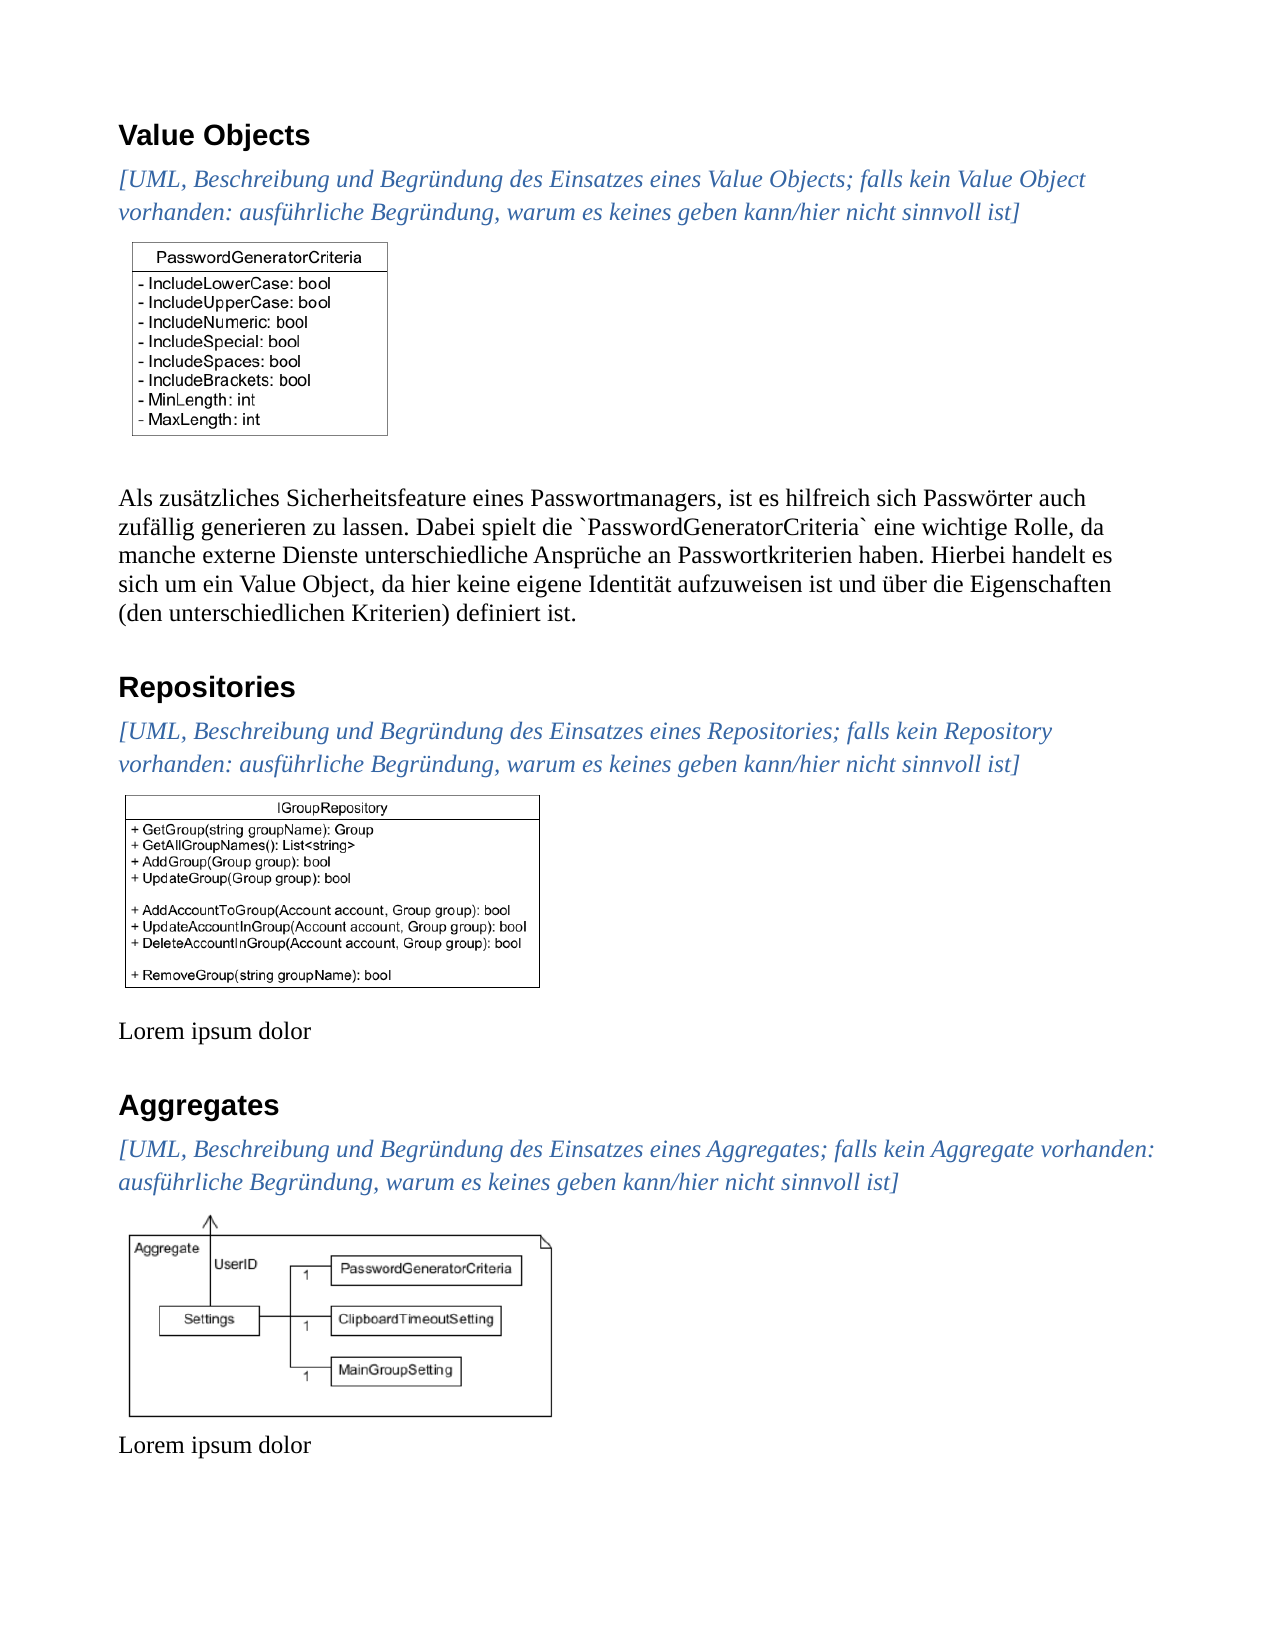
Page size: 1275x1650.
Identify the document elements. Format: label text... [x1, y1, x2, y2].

text Lorem ipsum dolor [118, 1430, 1157, 1459]
picture [116, 1207, 569, 1427]
text [UML, Beschreibung und Begründung des Einsatzes eines Repositories; falls kein Repository vorhanden: ausführliche Begründung, warum es keines geben kann/hier nicht sinnvoll ist] [118, 716, 1157, 778]
text Lorem ipsum dolor [118, 1016, 1157, 1045]
subtitle Repositories [118, 670, 1157, 704]
picture [118, 228, 396, 441]
subtitle Aggregates [118, 1088, 1157, 1122]
text [UML, Beschreibung und Begründung des Einsatzes eines Aggregates; falls kein Aggregate vorhanden: ausführliche Begründung, warum es keines geben kann/hier nicht sinnvoll ist] [118, 1134, 1157, 1196]
text [UML, Beschreibung und Begründung des Einsatzes eines Value Objects; falls kein Value Object vorhanden: ausführliche Begründung, warum es keines geben kann/hier nicht sinnvoll ist] [118, 164, 1157, 226]
subtitle Value Objects [118, 118, 1157, 152]
text Als zusätzliches Sicherheitsfeature eines Passwortmanagers, ist es hilfreich sich Passwörter auch zufällig generieren zu lassen. Dabei spielt die `PasswordGeneratorCriteria` eine wichtige Rolle, da manche externe Dienste unterschiedliche Ansprüche an Passwortkriterien haben. Hierbei handelt es sich um ein Value Object, da hier keine eigene Identität aufzuweisen ist und über die Eigenschaften (den unterschiedlichen Kriterien) definiert ist. [118, 483, 1157, 627]
picture [118, 788, 548, 998]
